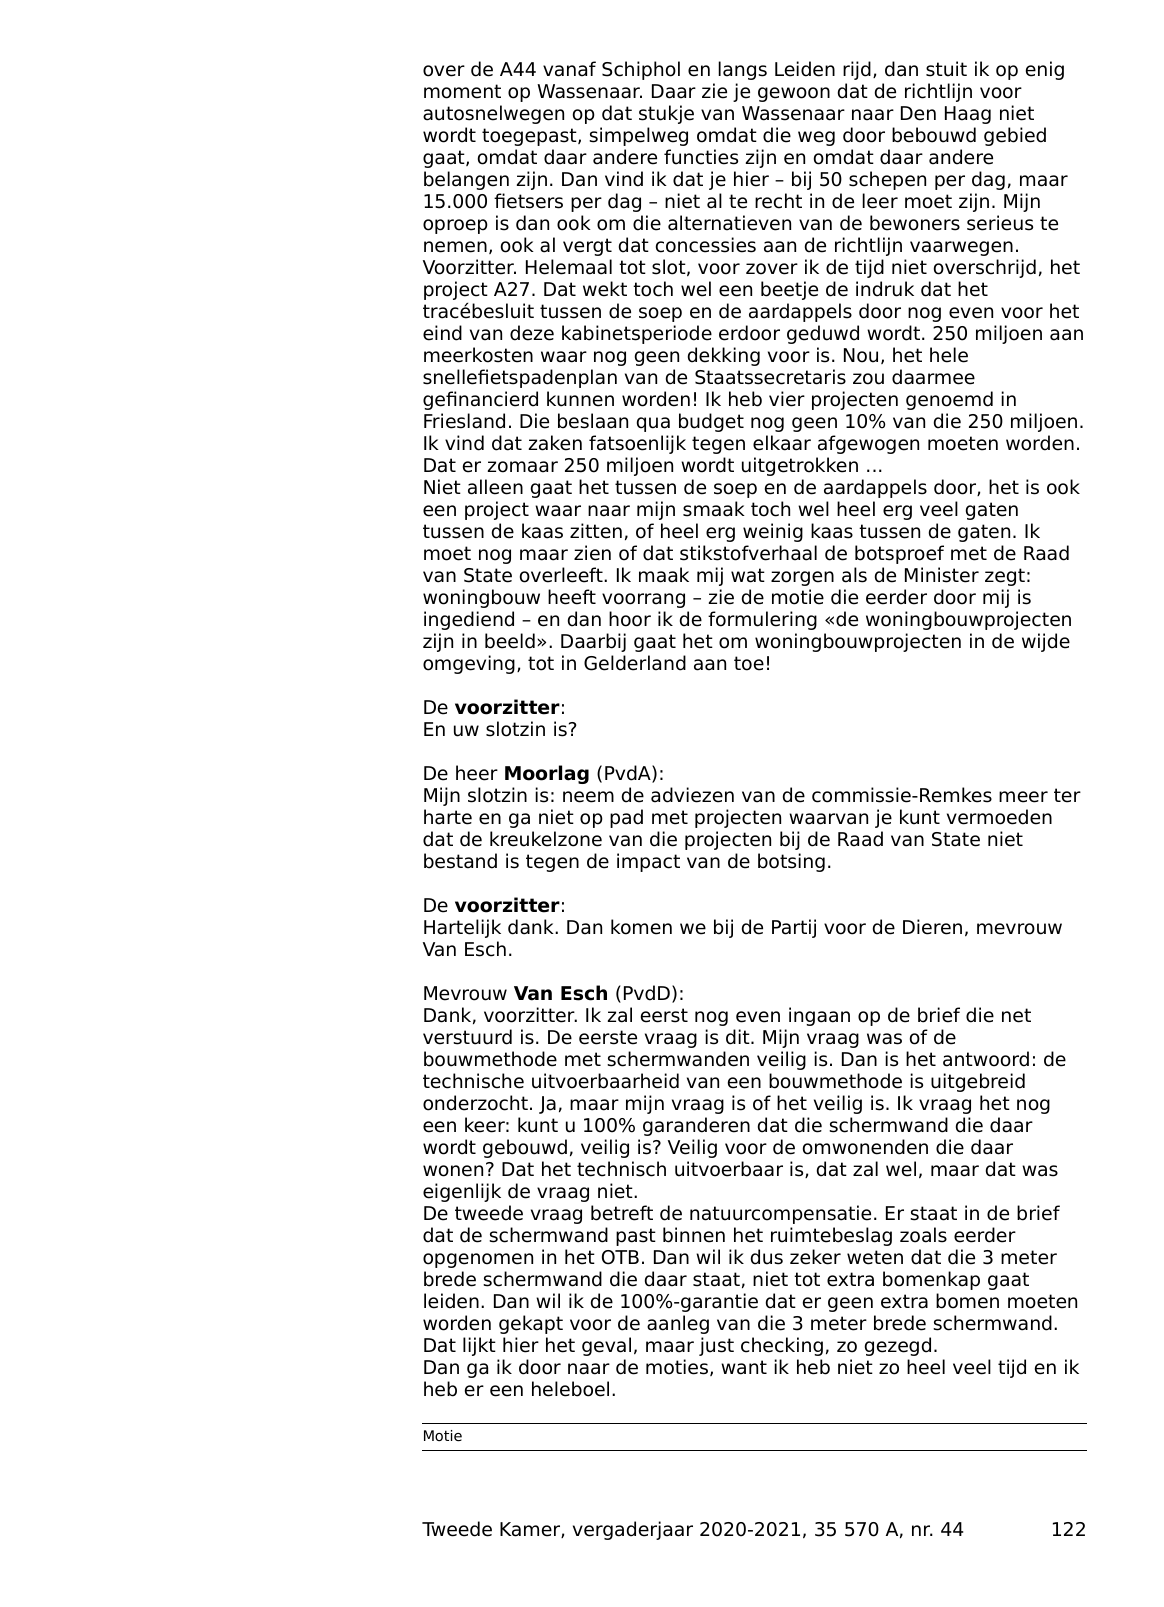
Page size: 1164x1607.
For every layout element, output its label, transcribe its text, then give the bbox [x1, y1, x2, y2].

text De voorzitter: [422, 895, 1087, 917]
text over de A44 vanaf Schiphol en langs Leiden rijd, dan stuit ik op enig moment op Wassenaar. Daar zie je gewoon dat de richtlijn voor autosnelwegen op dat stukje van Wassenaar naar Den Haag niet wordt toegepast, simpelweg omdat die weg door bebouwd gebied gaat, omdat daar andere functies zijn en omdat daar andere belangen zijn. Dan vind ik dat je hier – bij 50 schepen per dag, maar 15.000 fietsers per dag – niet al te recht in de leer moet zijn. Mijn oproep is dan ook om die alternatieven van de bewoners serieus te nemen, ook al vergt dat concessies aan de richtlijn vaarwegen. [422, 59, 1087, 257]
text De heer Moorlag (PvdA): [422, 763, 1087, 785]
text Voorzitter. Helemaal tot slot, voor zover ik de tijd niet overschrijd, het project A27. Dat wekt toch wel een beetje de indruk dat het tracébesluit tussen de soep en de aardappels door nog even voor het eind van deze kabinetsperiode erdoor geduwd wordt. 250 miljoen aan meerkosten waar nog geen dekking voor is. Nou, het hele snellefietspadenplan van de Staatssecretaris zou daarmee gefinancierd kunnen worden! Ik heb vier projecten genoemd in Friesland. Die beslaan qua budget nog geen 10% van die 250 miljoen. Ik vind dat zaken fatsoenlijk tegen elkaar afgewogen moeten worden. Dat er zomaar 250 miljoen wordt uitgetrokken ... [422, 257, 1087, 477]
text Hartelijk dank. Dan komen we bij de Partij voor de Dieren, mevrouw Van Esch. [422, 917, 1087, 961]
text En uw slotzin is? [422, 719, 1087, 741]
text Dank, voorzitter. Ik zal eerst nog even ingaan op de brief die net verstuurd is. De eerste vraag is dit. Mijn vraag was of de bouwmethode met schermwanden veilig is. Dan is het antwoord: de technische uitvoerbaarheid van een bouwmethode is uitgebreid onderzocht. Ja, maar mijn vraag is of het veilig is. Ik vraag het nog een keer: kunt u 100% garanderen dat die schermwand die daar wordt gebouwd, veilig is? Veilig voor de omwonenden die daar wonen? Dat het technisch uitvoerbaar is, dat zal wel, maar dat was eigenlijk de vraag niet. [422, 1005, 1087, 1203]
text Mijn slotzin is: neem de adviezen van de commissie-Remkes meer ter harte en ga niet op pad met projecten waarvan je kunt vermoeden dat de kreukelzone van die projecten bij de Raad van State niet bestand is tegen de impact van de botsing. [422, 785, 1087, 873]
text Dan ga ik door naar de moties, want ik heb niet zo heel veel tijd en ik heb er een heleboel. [422, 1357, 1087, 1401]
table_header Motie [422, 1424, 1087, 1450]
text Niet alleen gaat het tussen de soep en de aardappels door, het is ook een project waar naar mijn smaak toch wel heel erg veel gaten tussen de kaas zitten, of heel erg weinig kaas tussen de gaten. Ik moet nog maar zien of dat stikstofverhaal de botsproef met de Raad van State overleeft. Ik maak mij wat zorgen als de Minister zegt: woningbouw heeft voorrang – zie de motie die eerder door mij is ingediend – en dan hoor ik de formulering «de woningbouwprojecten zijn in beeld». Daarbij gaat het om woningbouwprojecten in de wijde omgeving, tot in Gelderland aan toe! [422, 477, 1087, 674]
text De tweede vraag betreft de natuurcompensatie. Er staat in de brief dat de schermwand past binnen het ruimtebeslag zoals eerder opgenomen in het OTB. Dan wil ik dus zeker weten dat die 3 meter brede schermwand die daar staat, niet tot extra bomenkap gaat leiden. Dan wil ik de 100%-garantie dat er geen extra bomen moeten worden gekapt voor de aanleg van die 3 meter brede schermwand. Dat lijkt hier het geval, maar just checking, zo gezegd. [422, 1203, 1087, 1357]
text De voorzitter: [422, 697, 1087, 719]
text Mevrouw Van Esch (PvdD): [422, 983, 1087, 1005]
